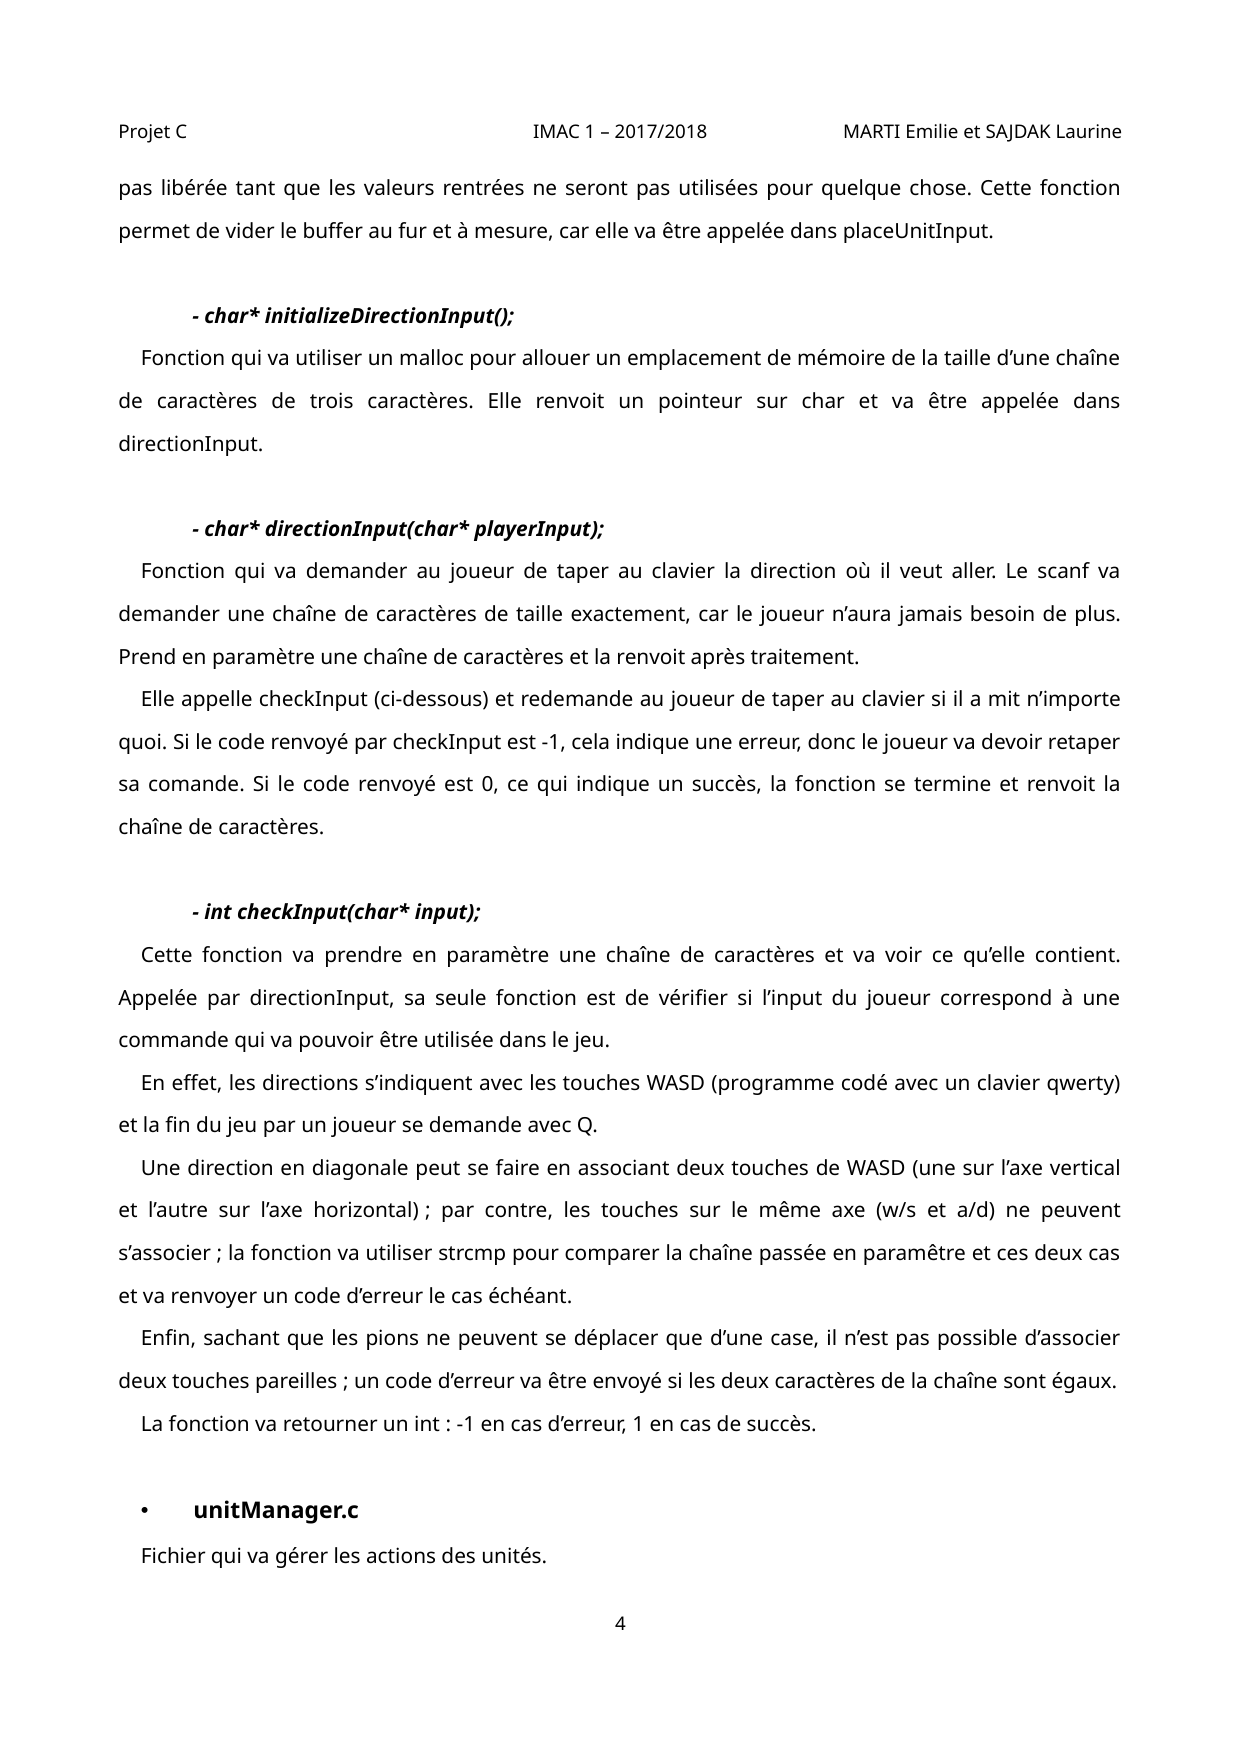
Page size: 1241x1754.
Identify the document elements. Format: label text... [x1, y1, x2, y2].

text La fonction va retourner un int : -1 en cas d’erreur, 1 en cas de succès. [118, 1409, 1122, 1437]
text Enfin, sachant que les pions ne peuvent se déplacer que d’une case, il n’est pas possible d’associer deux touches pareilles ; un code d’erreur va être envoyé si les deux caractères de la chaîne sont égaux. [118, 1323, 1122, 1394]
text En effet, les directions s’indiquent avec les touches WASD (programme codé avec un clavier qwerty) et la fin du jeu par un joueur se demande avec Q. [118, 1068, 1122, 1139]
text pas libérée tant que les valeurs rentrées ne seront pas utilisées pour quelque chose. Cette fonction permet de vider le buffer au fur et à mesure, car elle va être appelée dans placeUnitInput. [118, 173, 1122, 244]
text Fonction qui va demander au joueur de taper au clavier la direction où il veut aller. Le scanf va demander une chaîne de caractères de taille exactement, car le joueur n’aura jamais besoin de plus. Prend en paramètre une chaîne de caractères et la renvoit après traitement. [118, 557, 1122, 670]
text - int checkInput(char* input); [118, 897, 1122, 926]
text - char* directionInput(char* playerInput); [118, 514, 1122, 542]
text - char* initializeDirectionInput(); [118, 301, 1122, 329]
list unitManager.c [118, 1494, 1122, 1525]
text Fonction qui va utiliser un malloc pour allouer un emplacement de mémoire de la taille d’une chaîne de caractères de trois caractères. Elle renvoit un pointeur sur char et va être appelée dans directionInput. [118, 343, 1122, 457]
text Fichier qui va gérer les actions des unités. [118, 1541, 1122, 1569]
text Une direction en diagonale peut se faire en associant deux touches de WASD (une sur l’axe vertical et l’autre sur l’axe horizontal) ; par contre, les touches sur le même axe (w/s et a/d) ne peuvent s’associer ; la fonction va utiliser strcmp pour comparer la chaîne passée en paramêtre et ces deux cas et va renvoyer un code d’erreur le cas échéant. [118, 1153, 1122, 1309]
text Cette fonction va prendre en paramètre une chaîne de caractères et va voir ce qu’elle contient. Appelée par directionInput, sa seule fonction est de vérifier si l’input du joueur correspond à une commande qui va pouvoir être utilisée dans le jeu. [118, 940, 1122, 1054]
text Elle appelle checkInput (ci-dessous) et redemande au joueur de taper au clavier si il a mit n’importe quoi. Si le code renvoyé par checkInput est -1, cela indique une erreur, donc le joueur va devoir retaper sa comande. Si le code renvoyé est 0, ce qui indique un succès, la fonction se termine et renvoit la chaîne de caractères. [118, 684, 1122, 841]
